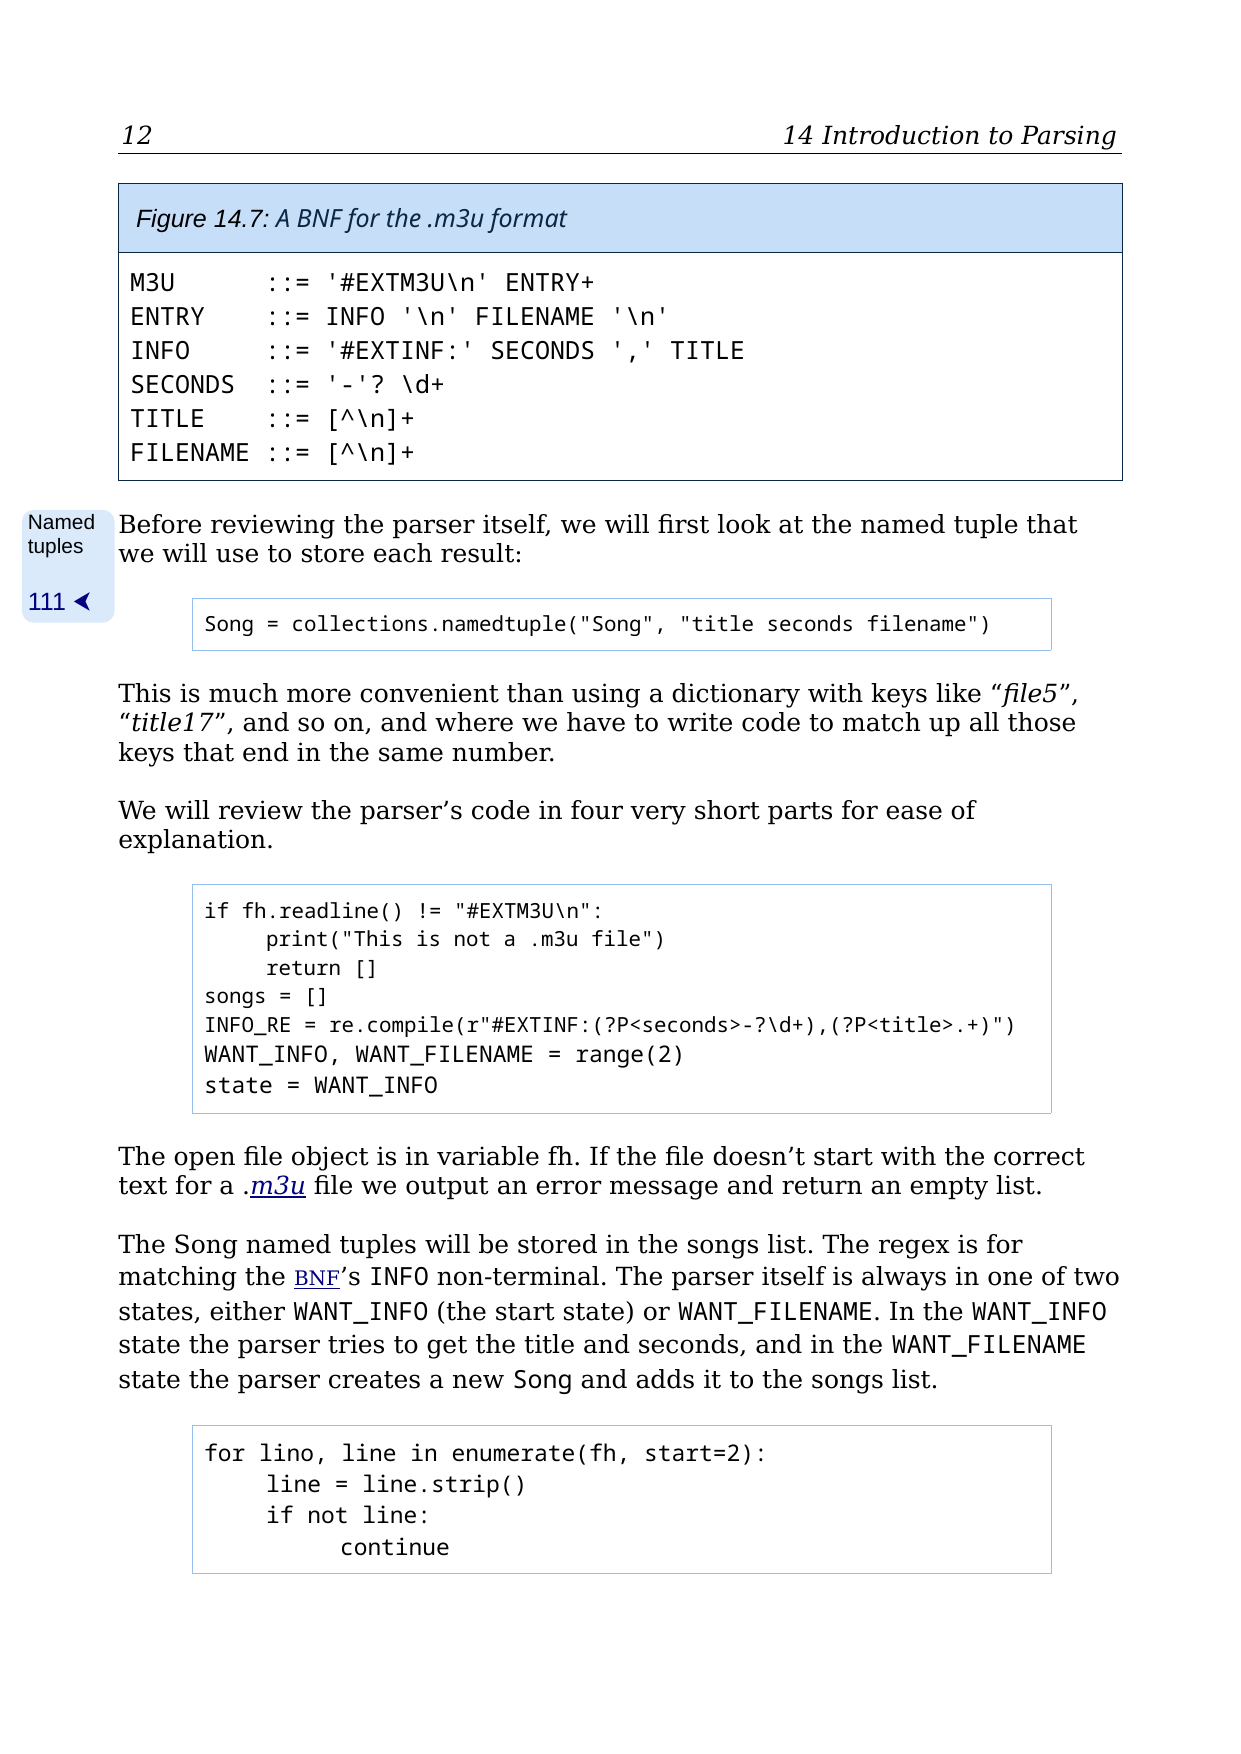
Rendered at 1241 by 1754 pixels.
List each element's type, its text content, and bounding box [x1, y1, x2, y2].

text if fh.readline() != "#EXTM3U\n": [193, 885, 1051, 913]
text continue [193, 1518, 1051, 1573]
text This is much more convenient than using a dictionary with keys like “file5”, “title17”, and so on, and where we have to write code to match up all those keys that end in the same number. [118, 679, 1122, 767]
text The open file object is in variable fh. If the file doesn’t start with the correct text for a .m3u file we output an error message and return an empty list. [118, 1142, 1122, 1200]
text print("This is not a .m3u file") [193, 913, 1051, 941]
text return [] [193, 941, 1051, 969]
text state = WANT_INFO [193, 1058, 1051, 1113]
text WANT_INFO, WANT_FILENAME = range(2) [193, 1026, 1051, 1058]
text songs = [] [193, 969, 1051, 998]
text INFO_RE = re.compile(r"#EXTINF:(?P<seconds>-?\d+),(?P<title>.+)") [193, 998, 1051, 1026]
text if not line: [193, 1487, 1051, 1518]
text Song = collections.namedtuple("Song", "title seconds filename") [193, 599, 1051, 650]
text Before reviewing the parser itself, we will first look at the named tuple that we will use to store each result: [118, 510, 1122, 568]
text We will review the parser’s code in four very short parts for ease of explanation. [118, 796, 1122, 855]
table_header Figure 14.7: A BNF for the .m3u format [119, 184, 1122, 252]
text line = line.strip() [193, 1456, 1051, 1487]
table_cell M3U ::= '#EXTM3U\n' ENTRY+ ENTRY ::= INFO '\n' FILENAME '\n' INFO ::= '#EXTINF:' SECONDS ',' TITLE SECONDS ::= '-'? \d+ TITLE ::= [^\n]+ FILENAME ::= [^\n]+ [119, 253, 1122, 480]
text The Song named tuples will be stored in the songs list. The regex is for matching the bnf’s INFO non-terminal. The parser itself is always in one of two states, either WANT_INFO (the start state) or WANT_FILENAME. In the WANT_INFO state the parser tries to get the title and seconds, and in the WANT_FILENAME state the parser creates a new Song and adds it to the songs list. [118, 1230, 1122, 1395]
text for lino, line in enumerate(fh, start=2): [193, 1426, 1051, 1456]
